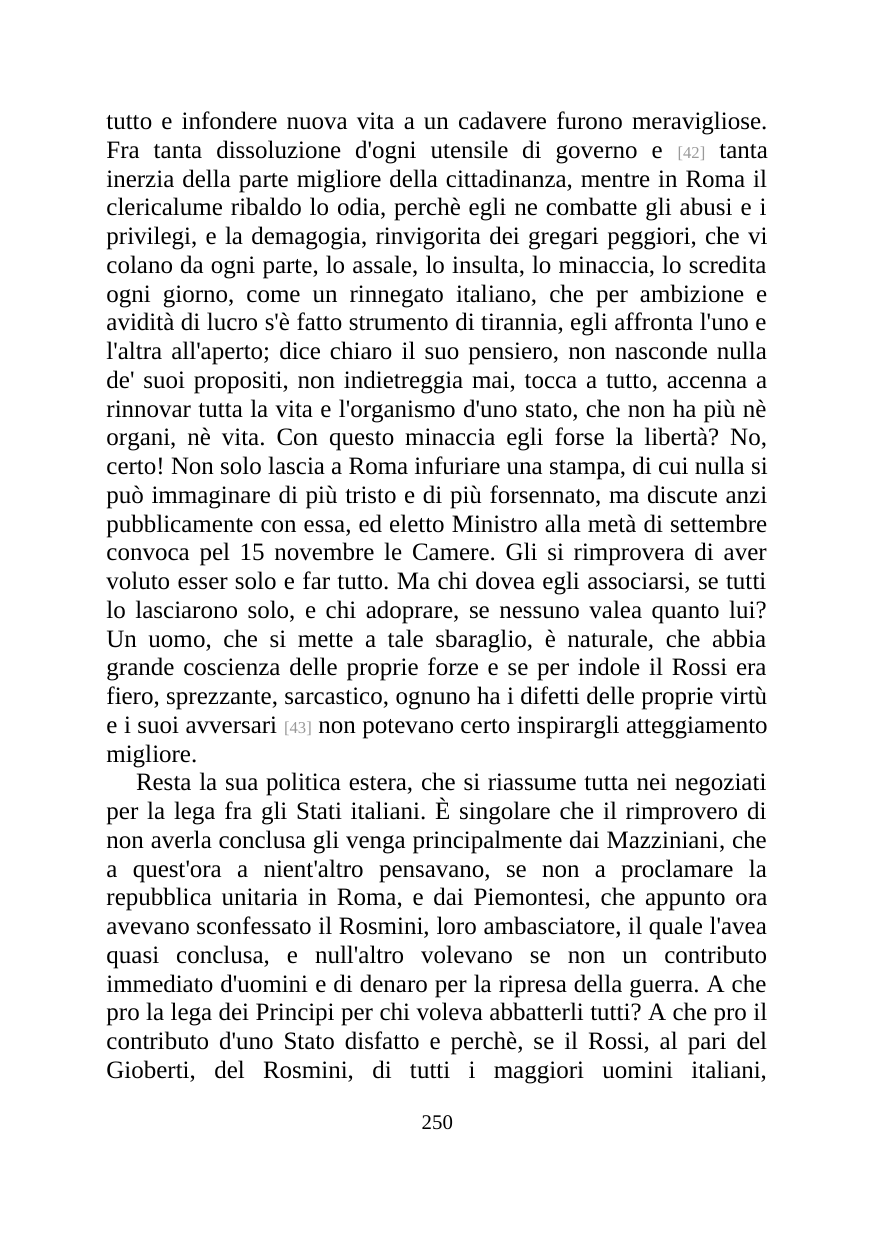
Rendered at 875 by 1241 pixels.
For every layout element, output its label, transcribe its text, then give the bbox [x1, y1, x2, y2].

text tutto e infondere nuova vita a un cadavere furono meravigliose. Fra tanta dissoluzione d'ogni utensile di governo e [42] tanta inerzia della parte migliore della cittadinanza, mentre in Roma il clericalume ribaldo lo odia, perchè egli ne combatte gli abusi e i privilegi, e la demagogia, rinvigorita dei gregari peggiori, che vi colano da ogni parte, lo assale, lo insulta, lo minaccia, lo scredita ogni giorno, come un rinnegato italiano, che per ambizione e avidità di lucro s'è fatto strumento di tirannia, egli affronta l'uno e l'altra all'aperto; dice chiaro il suo pensiero, non nasconde nulla de' suoi propositi, non indietreggia mai, tocca a tutto, accenna a rinnovar tutta la vita e l'organismo d'uno stato, che non ha più nè organi, nè vita. Con questo minaccia egli forse la libertà? No, certo! Non solo lascia a Roma infuriare una stampa, di cui nulla si può immaginare di più tristo e di più forsennato, ma discute anzi pubblicamente con essa, ed eletto Ministro alla metà di settembre convoca pel 15 novembre le Camere. Gli si rimprovera di aver voluto esser solo e far tutto. Ma chi dovea egli associarsi, se tutti lo lasciarono solo, e chi adoprare, se nessuno valea quanto lui? Un uomo, che si mette a tale sbaraglio, è naturale, che abbia grande coscienza delle proprie forze e se per indole il Rossi era fiero, sprezzante, sarcastico, ognuno ha i difetti delle proprie virtù e i suoi avversari [43] non potevano certo inspirargli atteggiamento migliore. [106, 106, 768, 767]
text Resta la sua politica estera, che si riassume tutta nei negoziati per la lega fra gli Stati italiani. È singolare che il rimprovero di non averla conclusa gli venga principalmente dai Mazziniani, che a quest'ora a nient'altro pensavano, se non a proclamare la repubblica unitaria in Roma, e dai Piemontesi, che appunto ora avevano sconfessato il Rosmini, loro ambasciatore, il quale l'avea quasi conclusa, e null'altro volevano se non un contributo immediato d'uomini e di denaro per la ripresa della guerra. A che pro la lega dei Principi per chi voleva abbatterli tutti? A che pro il contributo d'uno Stato disfatto e perchè, se il Rossi, al pari del Gioberti, del Rosmini, di tutti i maggiori uomini italiani, [106, 767, 768, 1084]
